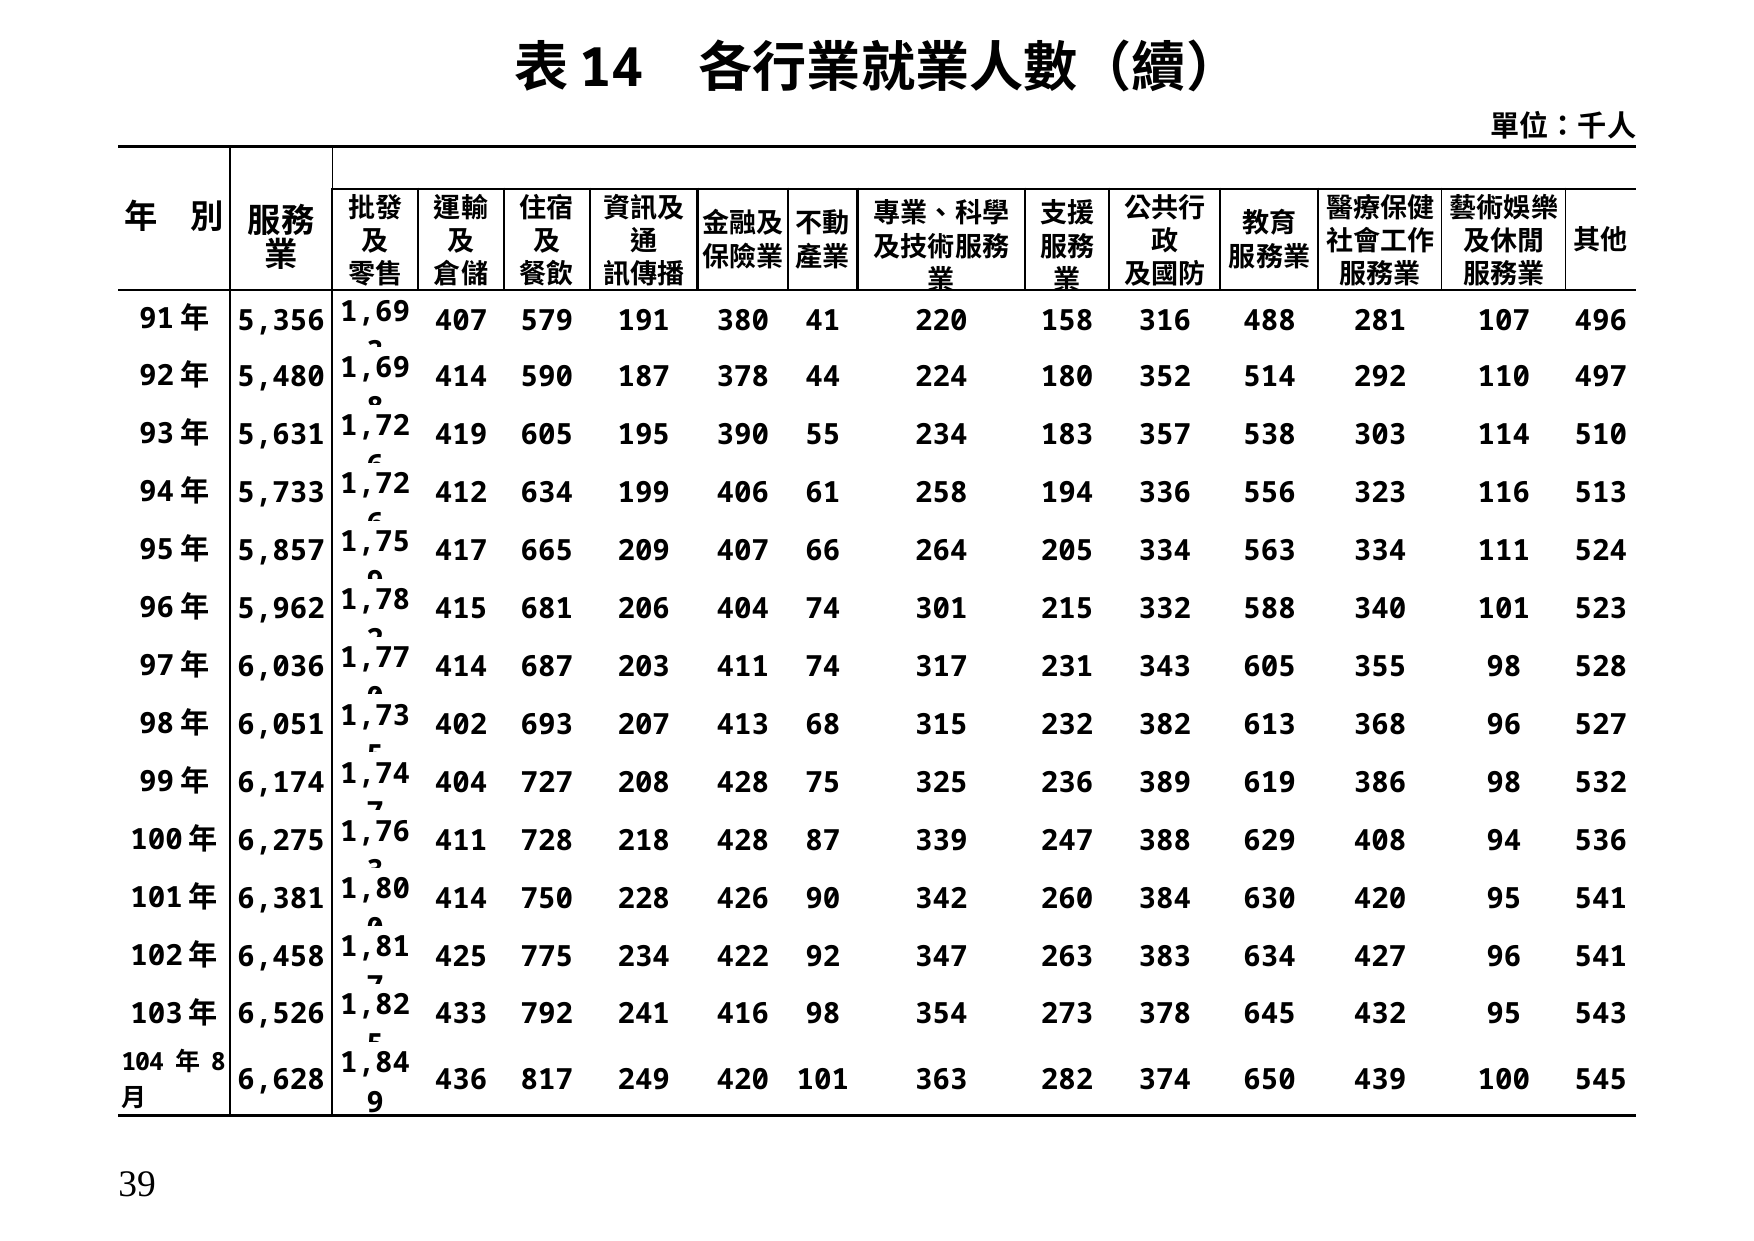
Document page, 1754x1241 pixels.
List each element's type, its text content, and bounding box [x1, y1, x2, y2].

table_cell 563 [1220, 520, 1318, 578]
table_cell 579 [504, 291, 589, 347]
table_header 年 別 [118, 148, 229, 289]
table_cell 378 [1109, 984, 1220, 1042]
table_cell 590 [504, 347, 589, 404]
table_cell 374 [1109, 1042, 1220, 1114]
table_cell 91年 [118, 291, 229, 347]
table_cell 醫療保健 社會工作 服務業 [1319, 190, 1441, 289]
table_cell 301 [858, 578, 1025, 636]
table_cell 605 [1220, 636, 1318, 694]
table_cell 公共行政 及國防 [1110, 190, 1219, 289]
table_cell 727 [504, 752, 589, 810]
table_cell 236 [1025, 752, 1109, 810]
table_cell 342 [858, 868, 1025, 926]
table_cell 195 [590, 405, 697, 462]
table_cell 教育 服務業 [1221, 190, 1317, 289]
table_cell 1,759 [333, 520, 418, 578]
table_cell 241 [590, 984, 697, 1042]
table_cell 74 [788, 578, 857, 636]
table_cell 1,817 [333, 926, 418, 984]
table_cell 334 [1109, 520, 1220, 578]
table_cell 資訊及通 訊傳播業 [591, 190, 696, 289]
table_cell 510 [1565, 405, 1636, 462]
table_cell 1,800 [333, 868, 418, 926]
table_cell 292 [1318, 347, 1442, 404]
table_cell 323 [1318, 463, 1442, 520]
table_cell 199 [590, 463, 697, 520]
table_cell 90 [788, 868, 857, 926]
table_cell 95 [1442, 868, 1565, 926]
table_cell 101年 [118, 868, 229, 926]
table_cell 545 [1565, 1042, 1636, 1114]
table_cell 417 [418, 520, 504, 578]
table_cell 439 [1318, 1042, 1442, 1114]
table_cell 728 [504, 810, 589, 868]
table_cell 1,770 [333, 636, 418, 694]
table_cell 6,051 [231, 694, 331, 752]
table_cell 605 [504, 405, 589, 462]
table_cell 665 [504, 520, 589, 578]
table_cell 414 [418, 636, 504, 694]
table_cell 1,782 [333, 578, 418, 636]
table_cell 74 [788, 636, 857, 694]
table_cell 234 [590, 926, 697, 984]
table_cell 101 [788, 1042, 857, 1114]
table_cell 363 [858, 1042, 1025, 1114]
table_cell 234 [858, 405, 1025, 462]
table_cell 496 [1565, 291, 1636, 347]
table_cell 404 [698, 578, 788, 636]
table_cell 191 [590, 291, 697, 347]
table_cell 315 [858, 694, 1025, 752]
table_cell 205 [1025, 520, 1109, 578]
table_cell 5,962 [231, 578, 331, 636]
table_cell 750 [504, 868, 589, 926]
table_cell 428 [698, 810, 788, 868]
table_cell 541 [1565, 926, 1636, 984]
table_cell 619 [1220, 752, 1318, 810]
table_cell 404 [418, 752, 504, 810]
table_cell 402 [418, 694, 504, 752]
table_cell 630 [1220, 868, 1318, 926]
table_cell 批發及 零售業 [333, 190, 417, 289]
table_cell 354 [858, 984, 1025, 1042]
table_cell 428 [698, 752, 788, 810]
table_cell 693 [504, 694, 589, 752]
table_cell 215 [1025, 578, 1109, 636]
table_cell 5,356 [231, 291, 331, 347]
table_cell 629 [1220, 810, 1318, 868]
table_cell 282 [1025, 1042, 1109, 1114]
table_cell 687 [504, 636, 589, 694]
table_cell 203 [590, 636, 697, 694]
table_cell 158 [1025, 291, 1109, 347]
table_cell 588 [1220, 578, 1318, 636]
table_cell 94 [1442, 810, 1565, 868]
table_cell 382 [1109, 694, 1220, 752]
table_cell 532 [1565, 752, 1636, 810]
table_cell 金融及 保險業 [699, 190, 787, 289]
table_cell 1,726 [333, 405, 418, 462]
table_cell 220 [858, 291, 1025, 347]
table_cell 98年 [118, 694, 229, 752]
table_cell 6,174 [231, 752, 331, 810]
table_cell 231 [1025, 636, 1109, 694]
table_cell 384 [1109, 868, 1220, 926]
table_cell 104年8月 [118, 1042, 229, 1114]
table_cell 98 [1442, 636, 1565, 694]
table_cell 407 [418, 291, 504, 347]
table_cell 100年 [118, 810, 229, 868]
table_cell 352 [1109, 347, 1220, 404]
table_cell 100 [1442, 1042, 1565, 1114]
table_cell 433 [418, 984, 504, 1042]
table_cell 5,857 [231, 520, 331, 578]
table_cell 運輸及 倉儲業 [419, 190, 503, 289]
table_cell 420 [1318, 868, 1442, 926]
table_cell 775 [504, 926, 589, 984]
table_cell 273 [1025, 984, 1109, 1042]
table_cell 97年 [118, 636, 229, 694]
table_cell 不動 產業 [789, 190, 856, 289]
table_cell 66 [788, 520, 857, 578]
table_cell 1,849 [333, 1042, 418, 1114]
table_cell 其他 [1566, 190, 1636, 289]
table_cell 6,526 [231, 984, 331, 1042]
table_cell 523 [1565, 578, 1636, 636]
table_cell 6,628 [231, 1042, 331, 1114]
table_cell 1,735 [333, 694, 418, 752]
table_cell 325 [858, 752, 1025, 810]
table_cell 420 [698, 1042, 788, 1114]
table_cell 317 [858, 636, 1025, 694]
table_cell 380 [698, 291, 788, 347]
table_cell 408 [1318, 810, 1442, 868]
table_cell 194 [1025, 463, 1109, 520]
table_cell 98 [1442, 752, 1565, 810]
table_cell 111 [1442, 520, 1565, 578]
table_cell 6,036 [231, 636, 331, 694]
table_cell 服務業 [231, 188, 331, 289]
table_cell 792 [504, 984, 589, 1042]
table_cell 206 [590, 578, 697, 636]
table_cell 406 [698, 463, 788, 520]
table_cell 368 [1318, 694, 1442, 752]
table_cell 96年 [118, 578, 229, 636]
table_cell 5,480 [231, 347, 331, 404]
table_cell 427 [1318, 926, 1442, 984]
table_cell 650 [1220, 1042, 1318, 1114]
table_cell 55 [788, 405, 857, 462]
table_cell 藝術娛樂及休閒 服務業 [1442, 190, 1565, 289]
table_cell 412 [418, 463, 504, 520]
table_cell 340 [1318, 578, 1442, 636]
table_cell 613 [1220, 694, 1318, 752]
table_cell 1,693 [333, 291, 418, 347]
table_cell 96 [1442, 694, 1565, 752]
table_header [231, 148, 332, 187]
table_cell 281 [1318, 291, 1442, 347]
table_cell 413 [698, 694, 788, 752]
table_cell 556 [1220, 463, 1318, 520]
table_cell 264 [858, 520, 1025, 578]
table_cell 488 [1220, 291, 1318, 347]
table_cell 645 [1220, 984, 1318, 1042]
table_cell 61 [788, 463, 857, 520]
table_cell 426 [698, 868, 788, 926]
table_cell 528 [1565, 636, 1636, 694]
table_cell 1,698 [333, 347, 418, 404]
table_cell 6,275 [231, 810, 331, 868]
table_cell 343 [1109, 636, 1220, 694]
table_cell 96 [1442, 926, 1565, 984]
table_cell 87 [788, 810, 857, 868]
table_cell 187 [590, 347, 697, 404]
table_cell 114 [1442, 405, 1565, 462]
table_cell 339 [858, 810, 1025, 868]
table_cell 388 [1109, 810, 1220, 868]
table_cell 425 [418, 926, 504, 984]
table_cell 224 [858, 347, 1025, 404]
table_cell 1,726 [333, 463, 418, 520]
table_cell 416 [698, 984, 788, 1042]
table_cell 1,747 [333, 752, 418, 810]
table_cell 94年 [118, 463, 229, 520]
table_cell 634 [1220, 926, 1318, 984]
table_cell 6,458 [231, 926, 331, 984]
table_cell 92年 [118, 347, 229, 404]
table_cell 334 [1318, 520, 1442, 578]
table_cell 116 [1442, 463, 1565, 520]
table_cell 6,381 [231, 868, 331, 926]
table_cell 422 [698, 926, 788, 984]
table_cell 389 [1109, 752, 1220, 810]
table_cell 218 [590, 810, 697, 868]
table_cell 95 [1442, 984, 1565, 1042]
table_cell 383 [1109, 926, 1220, 984]
table_cell 258 [858, 463, 1025, 520]
table_cell 355 [1318, 636, 1442, 694]
table_cell 247 [1025, 810, 1109, 868]
table_cell 524 [1565, 520, 1636, 578]
table_cell 232 [1025, 694, 1109, 752]
table_cell 415 [418, 578, 504, 636]
table_cell 527 [1565, 694, 1636, 752]
table_cell 75 [788, 752, 857, 810]
table_cell 497 [1565, 347, 1636, 404]
table_cell 316 [1109, 291, 1220, 347]
table_cell 386 [1318, 752, 1442, 810]
table_cell 436 [418, 1042, 504, 1114]
table_cell 183 [1025, 405, 1109, 462]
table_cell 347 [858, 926, 1025, 984]
table_cell 332 [1109, 578, 1220, 636]
table_header [333, 148, 1636, 187]
table_cell 228 [590, 868, 697, 926]
table_cell 95年 [118, 520, 229, 578]
table_cell 419 [418, 405, 504, 462]
table_cell 414 [418, 347, 504, 404]
table_cell 98 [788, 984, 857, 1042]
text 單位：千人 [118, 103, 1636, 145]
table_cell 209 [590, 520, 697, 578]
table_cell 538 [1220, 405, 1318, 462]
table_cell 681 [504, 578, 589, 636]
table_cell 180 [1025, 347, 1109, 404]
table_cell 101 [1442, 578, 1565, 636]
table_cell 390 [698, 405, 788, 462]
table_cell 5,733 [231, 463, 331, 520]
table_cell 68 [788, 694, 857, 752]
table_cell 107 [1442, 291, 1565, 347]
table_cell 407 [698, 520, 788, 578]
table_cell 99年 [118, 752, 229, 810]
table_cell 432 [1318, 984, 1442, 1042]
table_cell 817 [504, 1042, 589, 1114]
table_cell 541 [1565, 868, 1636, 926]
table_cell 103年 [118, 984, 229, 1042]
table_cell 專業、科學 及技術服務業 [859, 190, 1024, 289]
table_cell 514 [1220, 347, 1318, 404]
table_cell 411 [418, 810, 504, 868]
table_cell 513 [1565, 463, 1636, 520]
table_cell 41 [788, 291, 857, 347]
table_cell 1,763 [333, 810, 418, 868]
table_cell 634 [504, 463, 589, 520]
table_cell 411 [698, 636, 788, 694]
table_cell 102年 [118, 926, 229, 984]
table_cell 536 [1565, 810, 1636, 868]
table_cell 378 [698, 347, 788, 404]
table_cell 260 [1025, 868, 1109, 926]
table_cell 支援 服務業 [1026, 190, 1108, 289]
table_cell 92 [788, 926, 857, 984]
table_cell 249 [590, 1042, 697, 1114]
text 表14 各行業就業人數（續） [118, 24, 1636, 103]
table_cell 357 [1109, 405, 1220, 462]
table_cell 263 [1025, 926, 1109, 984]
table_cell 336 [1109, 463, 1220, 520]
table_cell 44 [788, 347, 857, 404]
table_cell 110 [1442, 347, 1565, 404]
table_cell 303 [1318, 405, 1442, 462]
table_cell 207 [590, 694, 697, 752]
table_cell 住宿及 餐飲業 [505, 190, 589, 289]
table_cell 414 [418, 868, 504, 926]
table_cell 5,631 [231, 405, 331, 462]
table_cell 1,825 [333, 984, 418, 1042]
table_cell 543 [1565, 984, 1636, 1042]
table_cell 93年 [118, 405, 229, 462]
table_cell 208 [590, 752, 697, 810]
